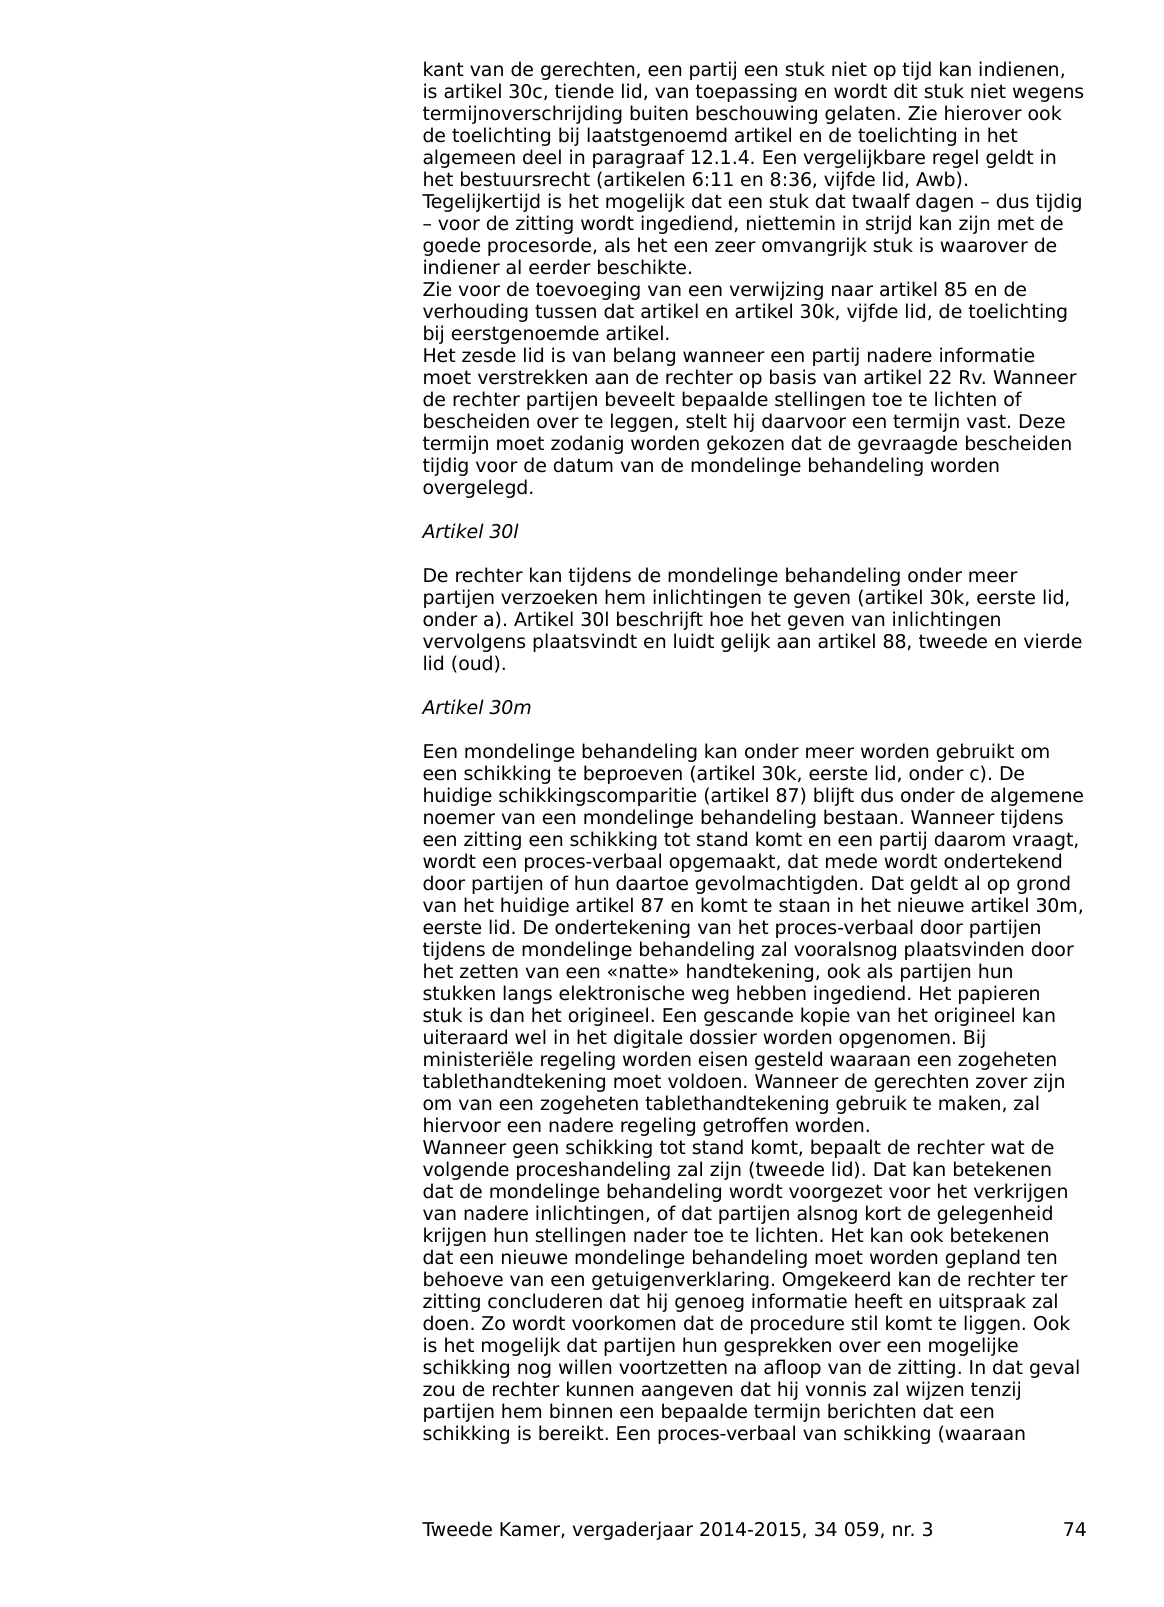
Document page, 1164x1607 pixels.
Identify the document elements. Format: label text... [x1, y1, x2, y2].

subtitle Artikel 30l [422, 521, 1087, 543]
text Een mondelinge behandeling kan onder meer worden gebruikt om een schikking te beproeven (artikel 30k, eerste lid, onder c). De huidige schikkingscomparitie (artikel 87) blijft dus onder de algemene noemer van een mondelinge behandeling bestaan. Wanneer tijdens een zitting een schikking tot stand komt en een partij daarom vraagt, wordt een proces-verbaal opgemaakt, dat mede wordt ondertekend door partijen of hun daartoe gevolmachtigden. Dat geldt al op grond van het huidige artikel 87 en komt te staan in het nieuwe artikel 30m, eerste lid. De ondertekening van het proces-verbaal door partijen tijdens de mondelinge behandeling zal vooralsnog plaatsvinden door het zetten van een «natte» handtekening, ook als partijen hun stukken langs elektronische weg hebben ingediend. Het papieren stuk is dan het origineel. Een gescande kopie van het origineel kan uiteraard wel in het digitale dossier worden opgenomen. Bij ministeriële regeling worden eisen gesteld waaraan een zogeheten tablethandtekening moet voldoen. Wanneer de gerechten zover zijn om van een zogeheten tablethandtekening gebruik te maken, zal hiervoor een nadere regeling getroffen worden. [422, 741, 1087, 1137]
text Wanneer geen schikking tot stand komt, bepaalt de rechter wat de volgende proceshandeling zal zijn (tweede lid). Dat kan betekenen dat de mondelinge behandeling wordt voorgezet voor het verkrijgen van nadere inlichtingen, of dat partijen alsnog kort de gelegenheid krijgen hun stellingen nader toe te lichten. Het kan ook betekenen dat een nieuwe mondelinge behandeling moet worden gepland ten behoeve van een getuigenverklaring. Omgekeerd kan de rechter ter zitting concluderen dat hij genoeg informatie heeft en uitspraak zal doen. Zo wordt voorkomen dat de procedure stil komt te liggen. Ook is het mogelijk dat partijen hun gesprekken over een mogelijke schikking nog willen voortzetten na afloop van de zitting. In dat geval zou de rechter kunnen aangeven dat hij vonnis zal wijzen tenzij partijen hem binnen een bepaalde termijn berichten dat een schikking is bereikt. Een proces-verbaal van schikking (waaraan [422, 1137, 1087, 1444]
text De rechter kan tijdens de mondelinge behandeling onder meer partijen verzoeken hem inlichtingen te geven (artikel 30k, eerste lid, onder a). Artikel 30l beschrijft hoe het geven van inlichtingen vervolgens plaatsvindt en luidt gelijk aan artikel 88, tweede en vierde lid (oud). [422, 565, 1087, 675]
text kant van de gerechten, een partij een stuk niet op tijd kan indienen, is artikel 30c, tiende lid, van toepassing en wordt dit stuk niet wegens termijnoverschrijding buiten beschouwing gelaten. Zie hierover ook de toelichting bij laatstgenoemd artikel en de toelichting in het algemeen deel in paragraaf 12.1.4. Een vergelijkbare regel geldt in het bestuursrecht (artikelen 6:11 en 8:36, vijfde lid, Awb). Tegelijkertijd is het mogelijk dat een stuk dat twaalf dagen – dus tijdig – voor de zitting wordt ingediend, niettemin in strijd kan zijn met de goede procesorde, als het een zeer omvangrijk stuk is waarover de indiener al eerder beschikte. [422, 59, 1087, 279]
subtitle Artikel 30m [422, 697, 1087, 719]
text Het zesde lid is van belang wanneer een partij nadere informatie moet verstrekken aan de rechter op basis van artikel 22 Rv. Wanneer de rechter partijen beveelt bepaalde stellingen toe te lichten of bescheiden over te leggen, stelt hij daarvoor een termijn vast. Deze termijn moet zodanig worden gekozen dat de gevraagde bescheiden tijdig voor de datum van de mondelinge behandeling worden overgelegd. [422, 345, 1087, 499]
text Zie voor de toevoeging van een verwijzing naar artikel 85 en de verhouding tussen dat artikel en artikel 30k, vijfde lid, de toelichting bij eerstgenoemde artikel. [422, 279, 1087, 345]
